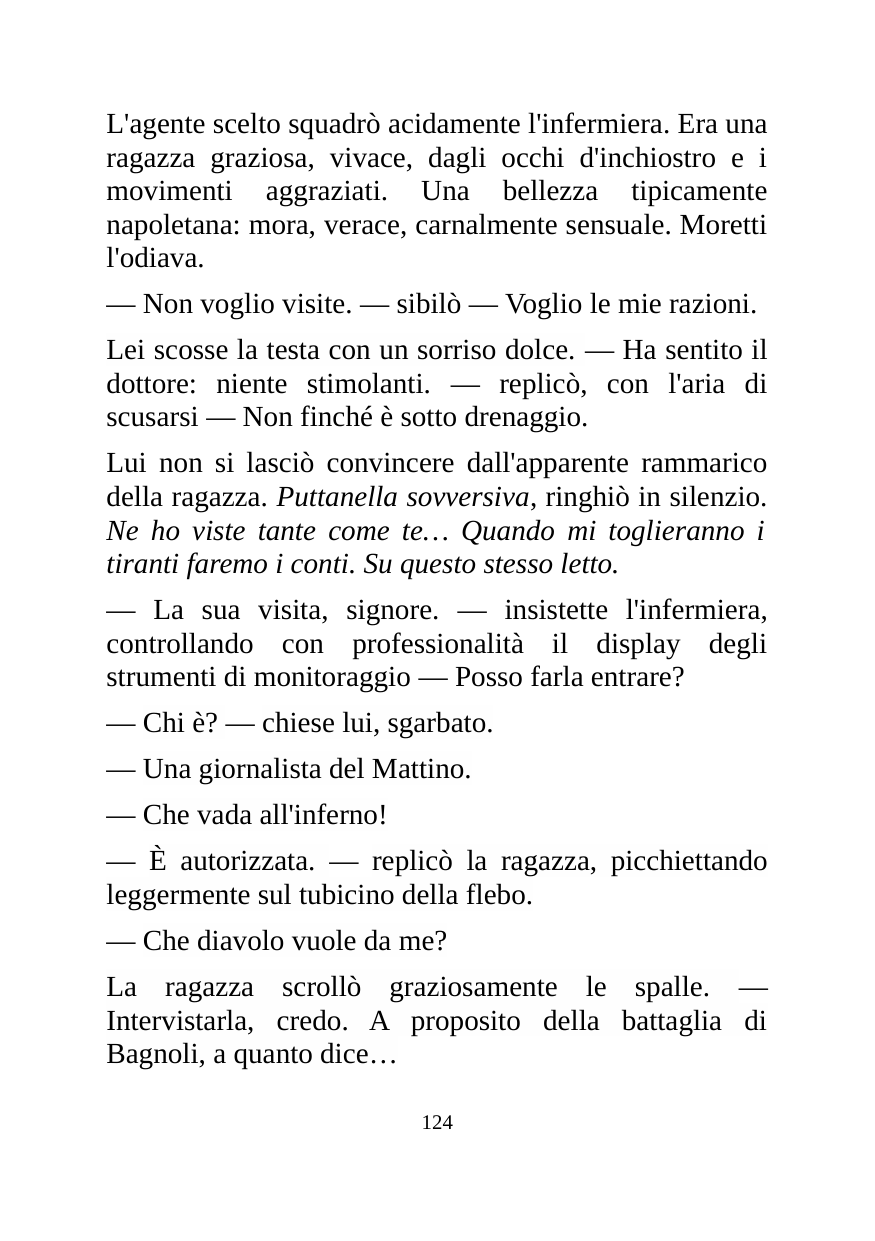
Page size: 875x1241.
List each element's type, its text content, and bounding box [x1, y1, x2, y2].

text Lui non si lasciò convincere dall'apparente rammarico della ragazza. Puttanella sovversiva, ringhiò in silenzio. Ne ho viste tante come te… Quando mi toglieranno i tiranti faremo i conti. Su questo stesso letto. [106, 446, 768, 580]
text — La sua visita, signore. — insistette l'infermiera, controllando con professionalità il display degli strumenti di monitoraggio — Posso farla entrare? [106, 592, 768, 693]
text — Che diavolo vuole da me? [106, 923, 768, 957]
text — Che vada all'inferno! [106, 797, 768, 831]
text — Chi è? — chiese lui, sgarbato. [106, 705, 768, 739]
text Lei scosse la testa con un sorriso dolce. — Ha sentito il dottore: niente stimolanti. — replicò, con l'aria di scusarsi — Non finché è sotto drenaggio. [106, 332, 768, 433]
text — Non voglio visite. — sibilò — Voglio le mie razioni. [106, 286, 768, 320]
text — Una giornalista del Mattino. [106, 751, 768, 785]
text La ragazza scrollò graziosamente le spalle. — Intervistarla, credo. A proposito della battaglia di Bagnoli, a quanto dice… [106, 969, 768, 1070]
text L'agente scelto squadrò acidamente l'infermiera. Era una ragazza graziosa, vivace, dagli occhi d'inchiostro e i movimenti aggraziati. Una bellezza tipicamente napoletana: mora, verace, carnalmente sensuale. Moretti l'odiava. [106, 106, 768, 274]
text — È autorizzata. — replicò la ragazza, picchiettando leggermente sul tubicino della flebo. [106, 843, 768, 911]
